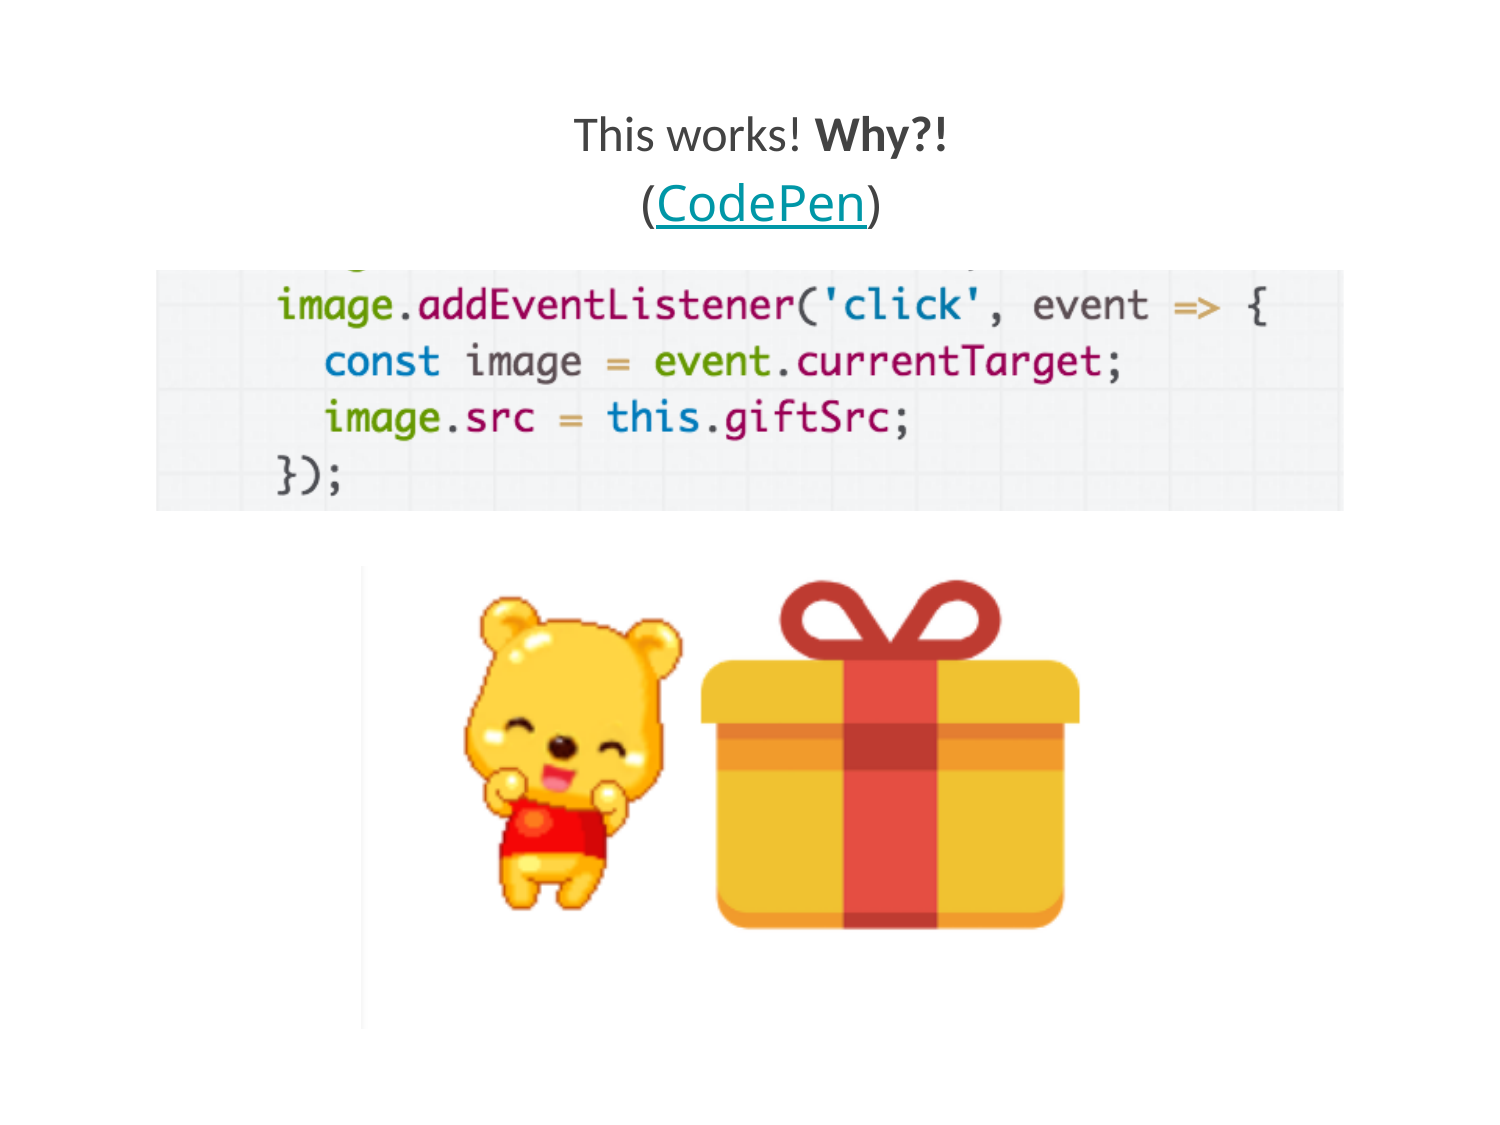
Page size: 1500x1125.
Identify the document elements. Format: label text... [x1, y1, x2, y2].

picture [361, 566, 1139, 1029]
picture [156, 270, 1344, 511]
list This works! Why?! (CodePen) [139, 77, 1383, 246]
